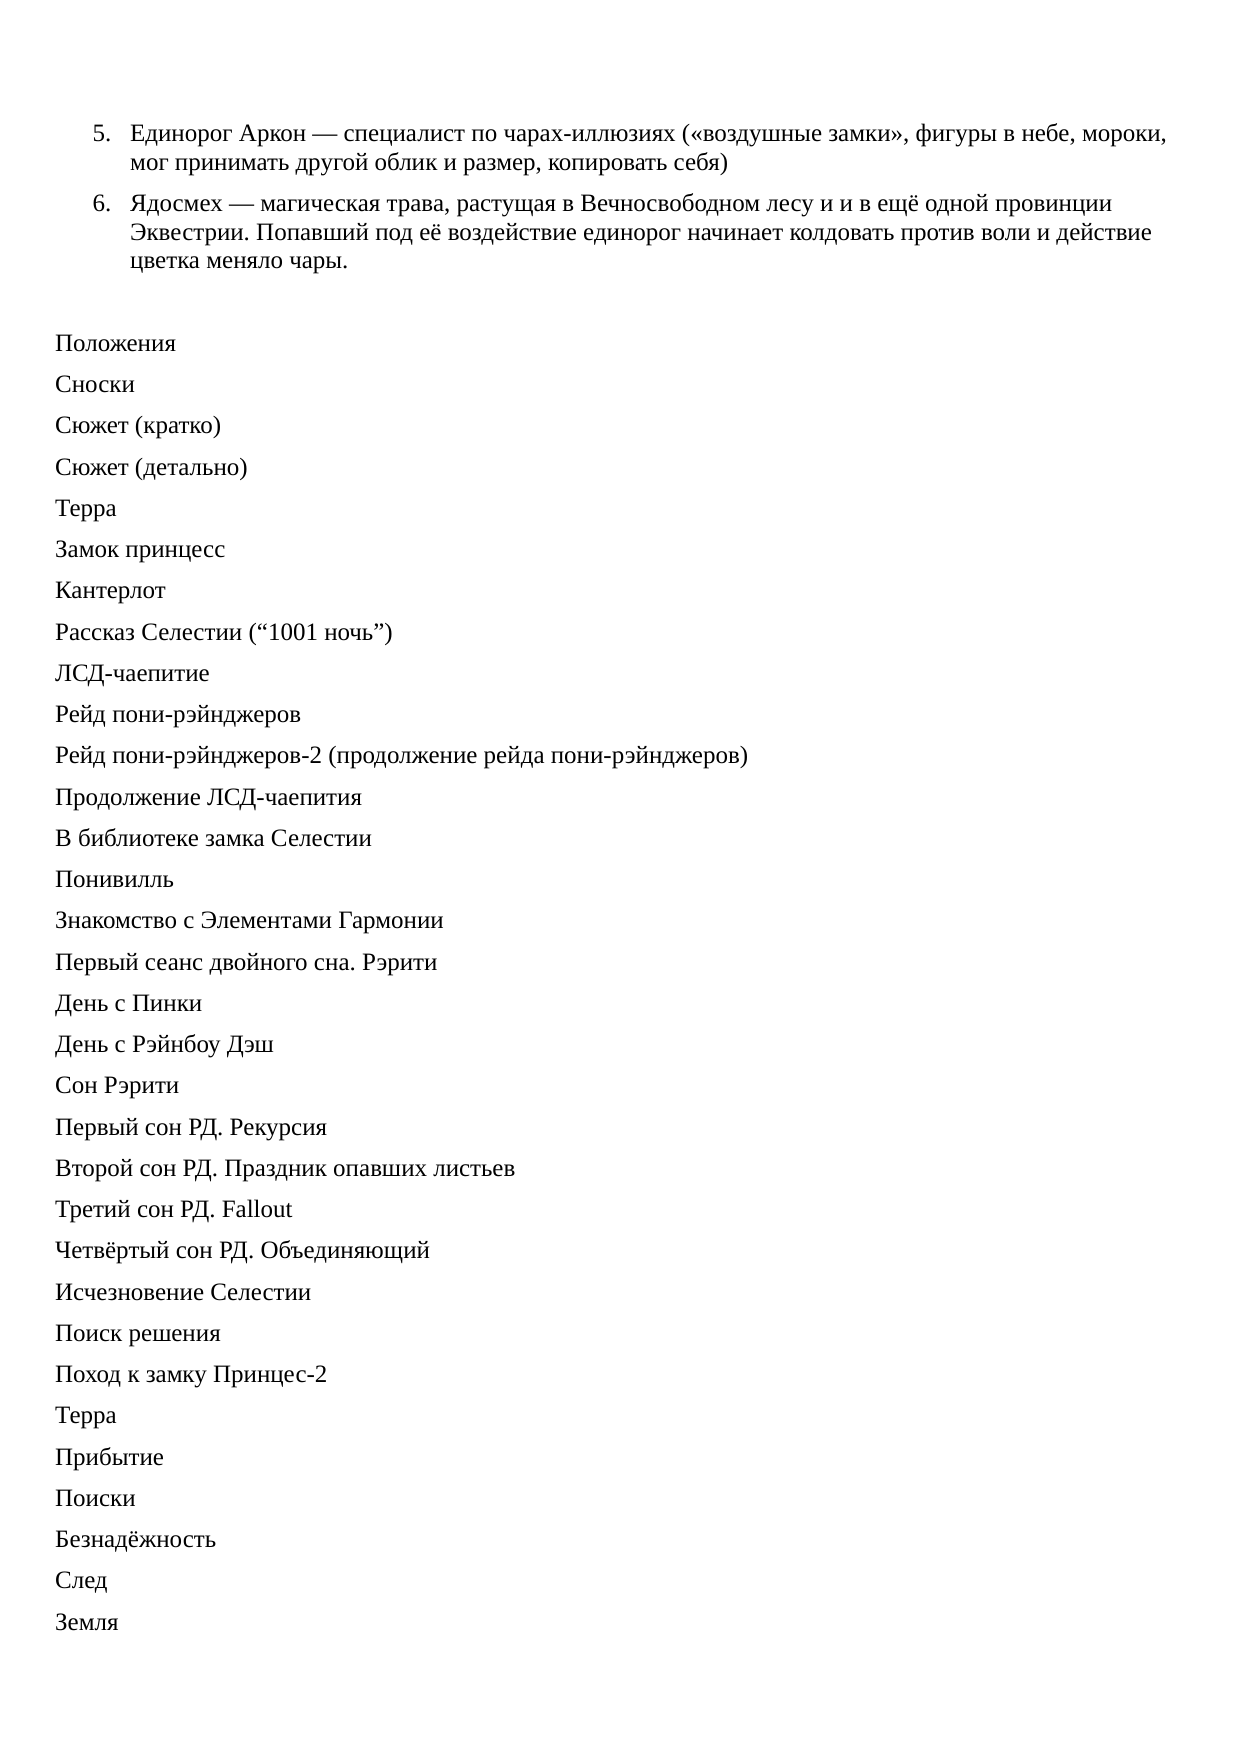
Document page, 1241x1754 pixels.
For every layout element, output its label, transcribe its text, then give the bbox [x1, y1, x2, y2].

text Первый сеанс двойного сна. Рэрити [55, 947, 1172, 976]
list Единорог Аркон — специалист по чарах-иллюзиях («воздушные замки», фигуры в небе, мороки, мог принимать другой облик и размер, копировать себя) [92, 118, 1172, 176]
text День с Рэйнбоу Дэш [55, 1029, 1172, 1058]
text След [55, 1566, 1172, 1594]
text Терра [55, 493, 1172, 522]
text Кантерлот [55, 576, 1172, 604]
text Четвёртый сон РД. Объединяющий [55, 1236, 1172, 1264]
text Поиски [55, 1483, 1172, 1512]
text Продолжение ЛСД-чаепития [55, 782, 1172, 811]
text Первый сон РД. Рекурсия [55, 1112, 1172, 1141]
list Ядосмех — магическая трава, растущая в Вечносвободном лесу и и в ещё одной провинции Эквестрии. Попавший под её воздействие единорог начинает колдовать против воли и действие цветка меняло чары. [92, 188, 1172, 274]
text В библиотеке замка Селестии [55, 823, 1172, 852]
text День с Пинки [55, 988, 1172, 1017]
text Сон Рэрити [55, 1071, 1172, 1099]
text Поиск решения [55, 1318, 1172, 1347]
text Понивилль [55, 864, 1172, 893]
text Замок принцесс [55, 534, 1172, 563]
text Рейд пони-рэйнджеров [55, 699, 1172, 728]
text Знакомство с Элементами Гармонии [55, 906, 1172, 934]
text Второй сон РД. Праздник опавших листьев [55, 1153, 1172, 1182]
text Сюжет (кратко) [55, 411, 1172, 439]
text Рейд пони-рэйнджеров-2 (продолжение рейда пони-рэйнджеров) [55, 741, 1172, 769]
text Третий сон РД. Fallout [55, 1194, 1172, 1223]
text Терра [55, 1401, 1172, 1429]
text ЛСД-чаепитие [55, 658, 1172, 687]
text Земля [55, 1607, 1172, 1636]
text Сноски [55, 369, 1172, 398]
text Безнадёжность [55, 1524, 1172, 1553]
text Поход к замку Принцес-2 [55, 1359, 1172, 1388]
text Рассказ Селестии (“1001 ночь”) [55, 617, 1172, 646]
text Положения [55, 328, 1172, 357]
text Прибытие [55, 1442, 1172, 1471]
text Исчезновение Селестии [55, 1277, 1172, 1306]
text Сюжет (детально) [55, 452, 1172, 481]
